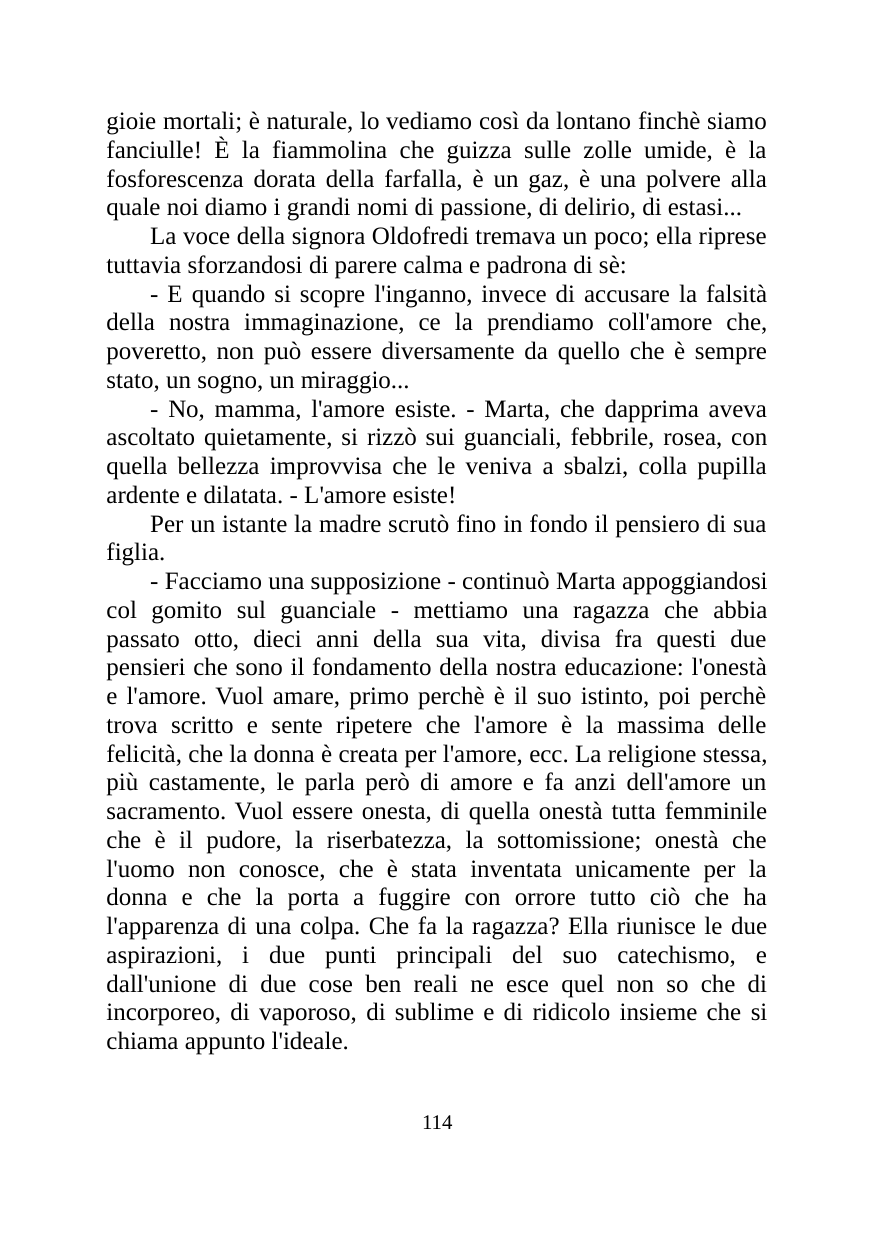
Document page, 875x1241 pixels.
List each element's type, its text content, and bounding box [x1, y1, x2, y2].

text - E quando si scopre l'inganno, invece di accusare la falsità della nostra immaginazione, ce la prendiamo coll'amore che, poveretto, non può essere diversamente da quello che è sempre stato, un sogno, un miraggio... [106, 279, 768, 394]
text gioie mortali; è naturale, lo vediamo così da lontano finchè siamo fanciulle! È la fiammolina che guizza sulle zolle umide, è la fosforescenza dorata della farfalla, è un gaz, è una polvere alla quale noi diamo i grandi nomi di passione, di delirio, di estasi... [106, 106, 768, 221]
text - Facciamo una supposizione - continuò Marta appoggiandosi col gomito sul guanciale - mettiamo una ragazza che abbia passato otto, dieci anni della sua vita, divisa fra questi due pensieri che sono il fondamento della nostra educazione: l'onestà e l'amore. Vuol amare, primo perchè è il suo istinto, poi perchè trova scritto e sente ripetere che l'amore è la massima delle felicità, che la donna è creata per l'amore, ecc. La religione stessa, più castamente, le parla però di amore e fa anzi dell'amore un sacramento. Vuol essere onesta, di quella onestà tutta femminile che è il pudore, la riserbatezza, la sottomissione; onestà che l'uomo non conosce, che è stata inventata unicamente per la donna e che la porta a fuggire con orrore tutto ciò che ha l'apparenza di una colpa. Che fa la ragazza? Ella riunisce le due aspirazioni, i due punti principali del suo catechismo, e dall'unione di due cose ben reali ne esce quel non so che di incorporeo, di vaporoso, di sublime e di ridicolo insieme che si chiama appunto l'ideale. [106, 566, 768, 1055]
text - No, mamma, l'amore esiste. - Marta, che dapprima aveva ascoltato quietamente, si rizzò sui guanciali, febbrile, rosea, con quella bellezza improvvisa che le veniva a sbalzi, colla pupilla ardente e dilatata. - L'amore esiste! [106, 394, 768, 509]
text Per un istante la madre scrutò fino in fondo il pensiero di sua figlia. [106, 509, 768, 566]
text La voce della signora Oldofredi tremava un poco; ella riprese tuttavia sforzandosi di parere calma e padrona di sè: [106, 221, 768, 279]
